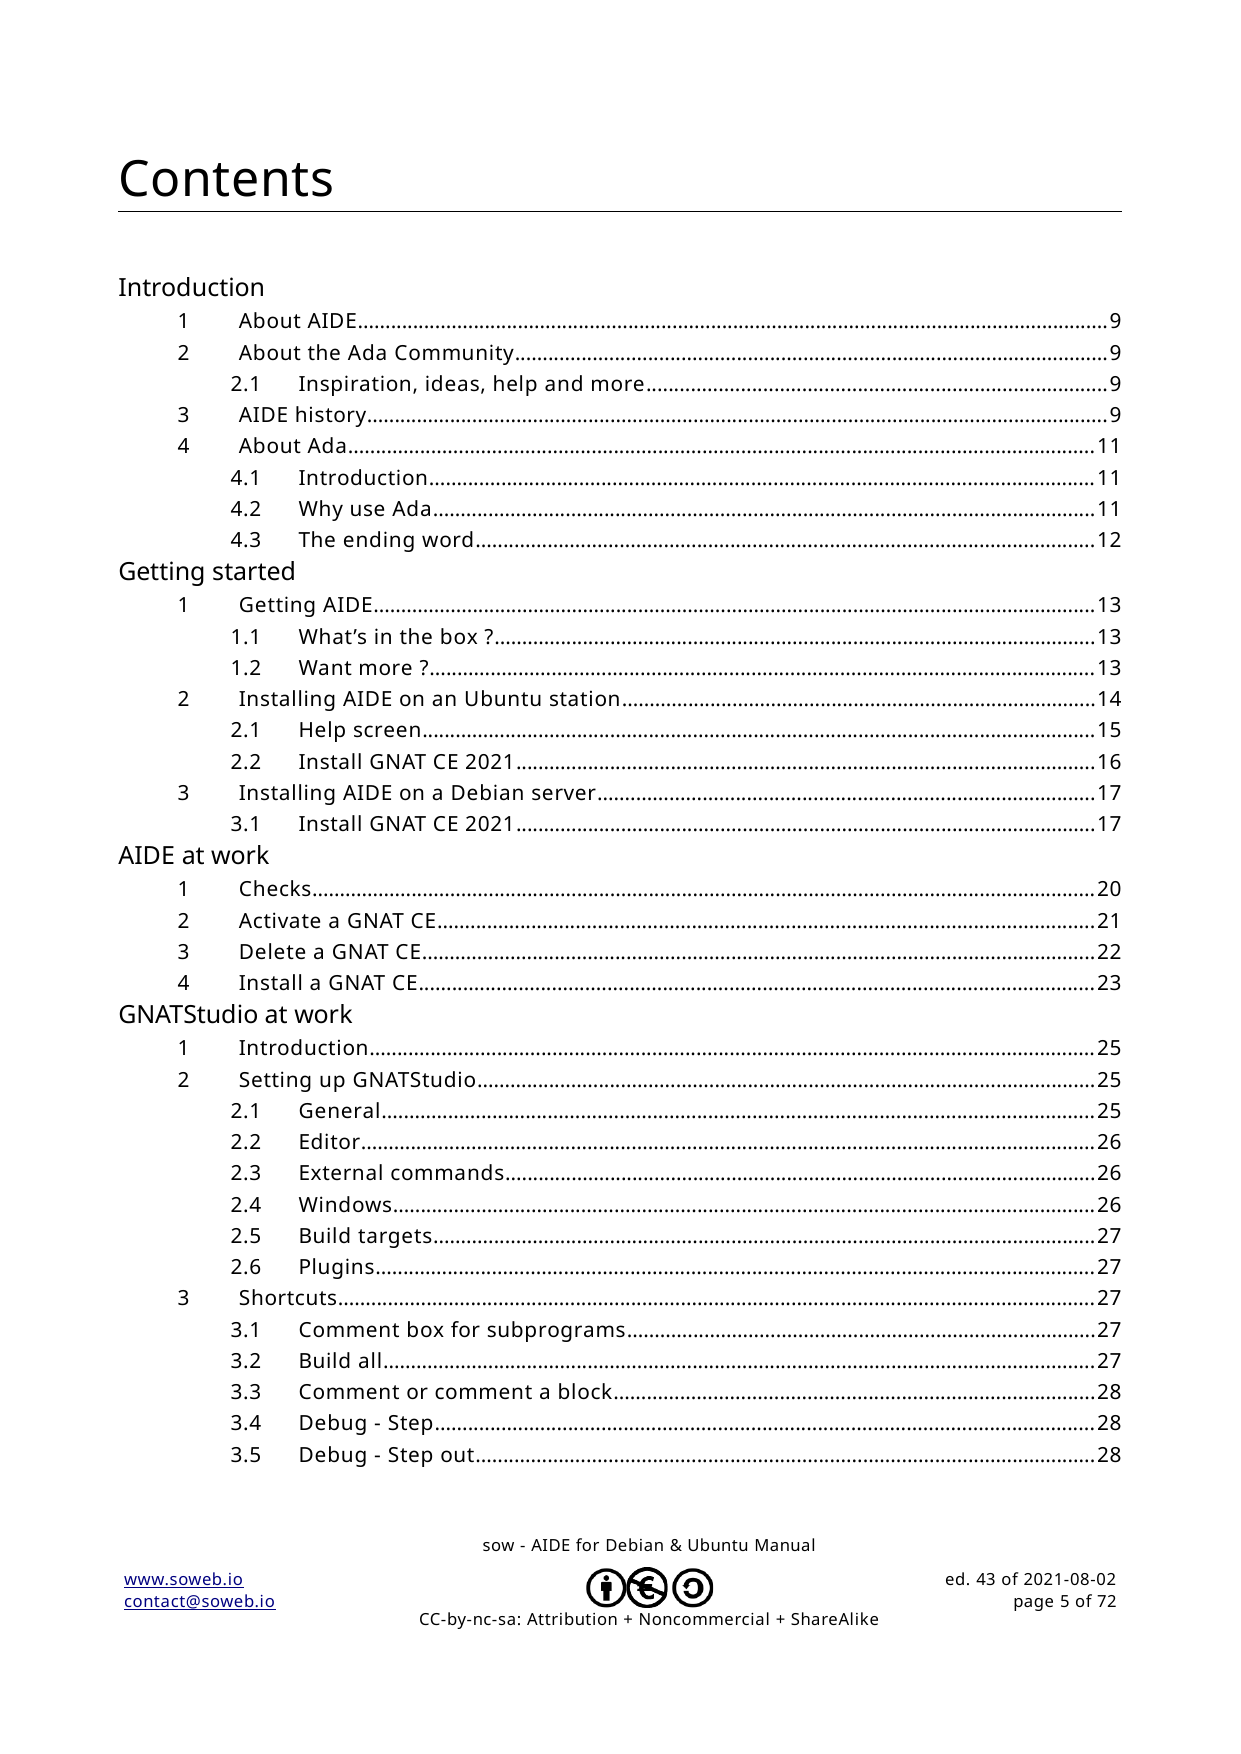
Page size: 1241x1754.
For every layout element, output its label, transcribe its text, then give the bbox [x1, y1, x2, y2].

text 3.1 Install GNAT CE 2021 17 [230, 807, 1122, 838]
text 4 Install a GNAT CE 23 [177, 966, 1122, 997]
text Getting started [118, 554, 1122, 588]
text 2 Setting up GNATStudio 25 [177, 1062, 1122, 1093]
subtitle Contents [118, 131, 1122, 211]
text 4.3 The ending word 12 [230, 523, 1122, 554]
text 3 AIDE history 9 [177, 398, 1122, 429]
text 2.1 General 25 [230, 1093, 1122, 1124]
text GNATStudio at work [118, 997, 1122, 1031]
text 1 Getting AIDE 13 [177, 588, 1122, 619]
text Introduction [118, 270, 1122, 304]
text 4.1 Introduction 11 [230, 460, 1122, 491]
text 3 Delete a GNAT CE 22 [177, 934, 1122, 966]
text 2.1 Inspiration, ideas, help and more 9 [230, 366, 1122, 398]
text 2.1 Help screen 15 [230, 713, 1122, 744]
text 4 About Ada 11 [177, 429, 1122, 460]
text AIDE at work [118, 838, 1122, 872]
text 3.3 Comment or comment a block 28 [230, 1374, 1122, 1406]
text 2 Activate a GNAT CE 21 [177, 903, 1122, 934]
picture [585, 1567, 668, 1608]
text 3.5 Debug - Step out 28 [230, 1437, 1122, 1468]
text 2.5 Build targets 27 [230, 1218, 1122, 1249]
text 1 Checks 20 [177, 872, 1122, 903]
text 3 Shortcuts 27 [177, 1281, 1122, 1312]
text 2.4 Windows 26 [230, 1187, 1122, 1218]
text 1 Introduction 25 [177, 1031, 1122, 1062]
text 2.3 External commands 26 [230, 1156, 1122, 1187]
text 2.6 Plugins 27 [230, 1249, 1122, 1281]
picture [672, 1567, 714, 1608]
text 1.1 What’s in the box ? 13 [230, 619, 1122, 650]
text 1 About AIDE 9 [177, 304, 1122, 335]
text 1.2 Want more ? 13 [230, 650, 1122, 682]
text 4.2 Why use Ada 11 [230, 491, 1122, 523]
text 2.2 Editor 26 [230, 1124, 1122, 1156]
text 3.1 Comment box for subprograms 27 [230, 1312, 1122, 1343]
text 3.4 Debug - Step 28 [230, 1406, 1122, 1437]
text 2.2 Install GNAT CE 2021 16 [230, 744, 1122, 775]
text 2 About the Ada Community 9 [177, 335, 1122, 366]
text 3.2 Build all 27 [230, 1343, 1122, 1374]
text 2 Installing AIDE on an Ubuntu station 14 [177, 682, 1122, 713]
text 3 Installing AIDE on a Debian server 17 [177, 775, 1122, 807]
